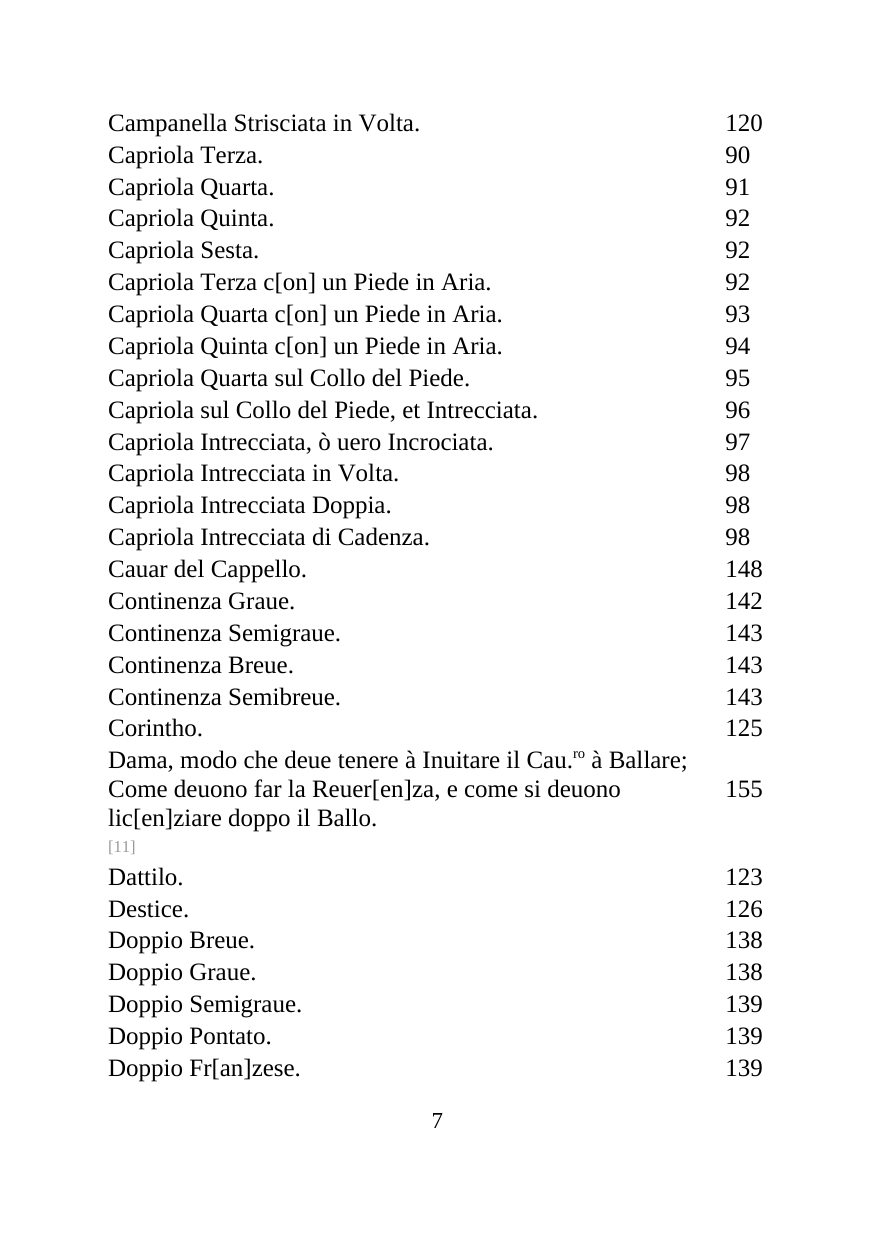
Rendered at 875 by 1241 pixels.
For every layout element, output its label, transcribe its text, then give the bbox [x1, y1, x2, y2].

table_cell Continenza Breue. [106, 648, 723, 680]
table_cell 93 [724, 298, 768, 329]
table_cell Destice. [106, 892, 723, 924]
table_cell Capriola Quarta c[on] un Piede in Aria. [106, 298, 723, 329]
table_cell Corintho. [106, 712, 723, 744]
table_cell 155 [724, 744, 768, 833]
table_cell Capriola Quarta. [106, 170, 723, 202]
table_cell Capriola Quinta. [106, 202, 723, 234]
table_cell 142 [724, 584, 768, 616]
table_cell Dama, modo che deue tenere à Inuitare il Cau.ro à Ballare; Come deuono far la Reuer[en]za, e come si deuono lic[en]ziare doppo il Ballo. [106, 744, 723, 833]
table_cell 138 [724, 924, 768, 956]
table_cell 92 [724, 234, 768, 266]
table_cell Doppio Pontato. [106, 1020, 723, 1052]
table_cell Doppio Graue. [106, 956, 723, 988]
table_cell 148 [724, 553, 768, 584]
table_cell Capriola Quinta c[on] un Piede in Aria. [106, 329, 723, 361]
table_cell 98 [724, 489, 768, 521]
table_cell Campanella Strisciata in Volta. [106, 106, 723, 138]
table_cell Continenza Semigraue. [106, 616, 723, 648]
table_cell 139 [724, 1052, 768, 1083]
table_cell Doppio Fr[an]zese. [106, 1052, 723, 1083]
table_cell Cauar del Cappello. [106, 553, 723, 584]
table_cell 90 [724, 138, 768, 170]
table_cell Continenza Semibreue. [106, 680, 723, 712]
table_cell Capriola Intrecciata di Cadenza. [106, 521, 723, 552]
table_cell 91 [724, 170, 768, 202]
table_cell 98 [724, 457, 768, 489]
table_cell 94 [724, 329, 768, 361]
table_cell Capriola Intrecciata, ò uero Incrociata. [106, 425, 723, 457]
table_cell Capriola Sesta. [106, 234, 723, 266]
table_cell 98 [724, 521, 768, 552]
table_cell Capriola Terza c[on] un Piede in Aria. [106, 266, 723, 297]
table_cell 143 [724, 616, 768, 648]
table_cell Capriola Terza. [106, 138, 723, 170]
table_cell 123 [724, 860, 768, 892]
table_cell Doppio Semigraue. [106, 988, 723, 1020]
table_cell 120 [724, 106, 768, 138]
table_cell 139 [724, 1020, 768, 1052]
table_cell 139 [724, 988, 768, 1020]
table_cell 138 [724, 956, 768, 988]
table_cell 95 [724, 361, 768, 393]
table_cell [11] [106, 833, 723, 860]
table_cell 96 [724, 393, 768, 425]
table_cell Capriola sul Collo del Piede, et Intrecciata. [106, 393, 723, 425]
table_cell 92 [724, 202, 768, 234]
table_cell Capriola Intrecciata in Volta. [106, 457, 723, 489]
table_cell Capriola Intrecciata Doppia. [106, 489, 723, 521]
table_cell 126 [724, 892, 768, 924]
table_cell 143 [724, 648, 768, 680]
table_cell 97 [724, 425, 768, 457]
table_cell 143 [724, 680, 768, 712]
table_cell Continenza Graue. [106, 584, 723, 616]
table_cell 92 [724, 266, 768, 297]
table_cell Dattilo. [106, 860, 723, 892]
table_cell Doppio Breue. [106, 924, 723, 956]
table_cell 125 [724, 712, 768, 744]
table_cell Capriola Quarta sul Collo del Piede. [106, 361, 723, 393]
table_cell [724, 833, 768, 860]
